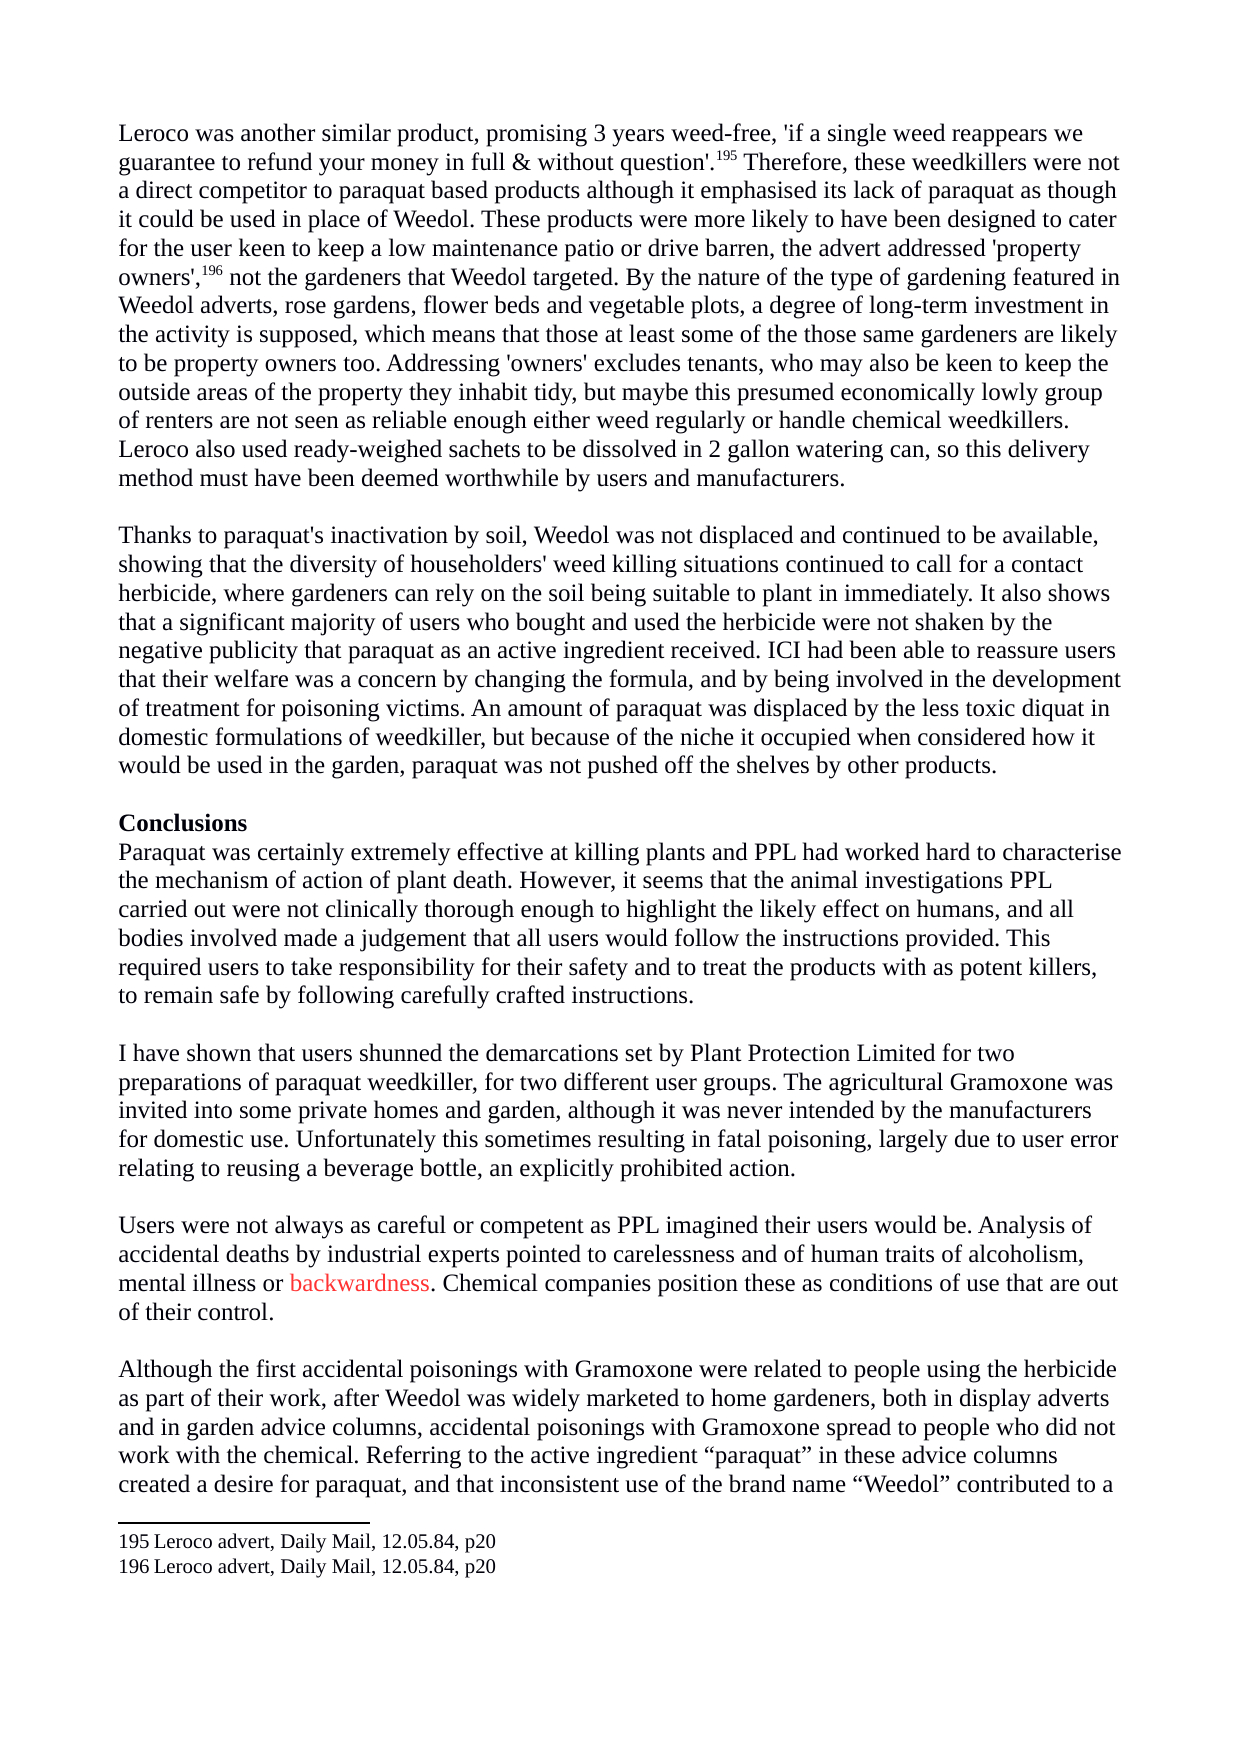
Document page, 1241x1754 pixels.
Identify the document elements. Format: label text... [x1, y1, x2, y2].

text Leroco advert, Daily Mail, 12.05.84, p20 [118, 1529, 1122, 1553]
text Paraquat was certainly extremely effective at killing plants and PPL had worked hard to characterise the mechanism of action of plant death. However, it seems that the animal investigations PPL carried out were not clinically thorough enough to highlight the likely effect on humans, and all bodies involved made a judgement that all users would follow the instructions provided. This required users to take responsibility for their safety and to treat the products with as potent killers, to remain safe by following carefully crafted instructions. [118, 837, 1122, 1009]
text Leroco was another similar product, promising 3 years weed-free, 'if a single weed reappears we guarantee to refund your money in full & without question'. Therefore, these weedkillers were not a direct competitor to paraquat based products although it emphasised its lack of paraquat as though it could be used in place of Weedol. These products were more likely to have been designed to cater for the user keen to keep a low maintenance patio or drive barren, the advert addressed 'property owners', not the gardeners that Weedol targeted. By the nature of the type of gardening featured in Weedol adverts, rose gardens, flower beds and vegetable plots, a degree of long-term investment in the activity is supposed, which means that those at least some of the those same gardeners are likely to be property owners too. Addressing 'owners' excludes tenants, who may also be keen to keep the outside areas of the property they inhabit tidy, but maybe this presumed economically lowly group of renters are not seen as reliable enough either weed regularly or handle chemical weedkillers. Leroco also used ready-weighed sachets to be dissolved in 2 gallon watering can, so this delivery method must have been deemed worthwhile by users and manufacturers. [118, 118, 1122, 492]
text Although the first accidental poisonings with Gramoxone were related to people using the herbicide as part of their work, after Weedol was widely marketed to home gardeners, both in display adverts and in garden advice columns, accidental poisonings with Gramoxone spread to people who did not work with the chemical. Referring to the active ingredient “paraquat” in these advice columns created a desire for paraquat, and that inconsistent use of the brand name “Weedol” contributed to a [118, 1354, 1122, 1498]
text Conclusions [118, 808, 1122, 837]
text I have shown that users shunned the demarcations set by Plant Protection Limited for two preparations of paraquat weedkiller, for two different user groups. The agricultural Gramoxone was invited into some private homes and garden, although it was never intended by the manufacturers for domestic use. Unfortunately this sometimes resulting in fatal poisoning, largely due to user error relating to reusing a beverage bottle, an explicitly prohibited action. [118, 1038, 1122, 1182]
text Thanks to paraquat's inactivation by soil, Weedol was not displaced and continued to be available, showing that the diversity of householders' weed killing situations continued to call for a contact herbicide, where gardeners can rely on the soil being suitable to plant in immediately. It also shows that a significant majority of users who bought and used the herbicide were not shaken by the negative publicity that paraquat as an active ingredient received. ICI had been able to reassure users that their welfare was a concern by changing the formula, and by being involved in the development of treatment for poisoning victims. An amount of paraquat was displaced by the less toxic diquat in domestic formulations of weedkiller, but because of the niche it occupied when considered how it would be used in the garden, paraquat was not pushed off the shelves by other products. [118, 521, 1122, 779]
text Users were not always as careful or competent as PPL imagined their users would be. Analysis of accidental deaths by industrial experts pointed to carelessness and of human traits of alcoholism, mental illness or backwardness. Chemical companies position these as conditions of use that are out of their control. [118, 1211, 1122, 1326]
text Leroco advert, Daily Mail, 12.05.84, p20 [118, 1553, 1122, 1578]
